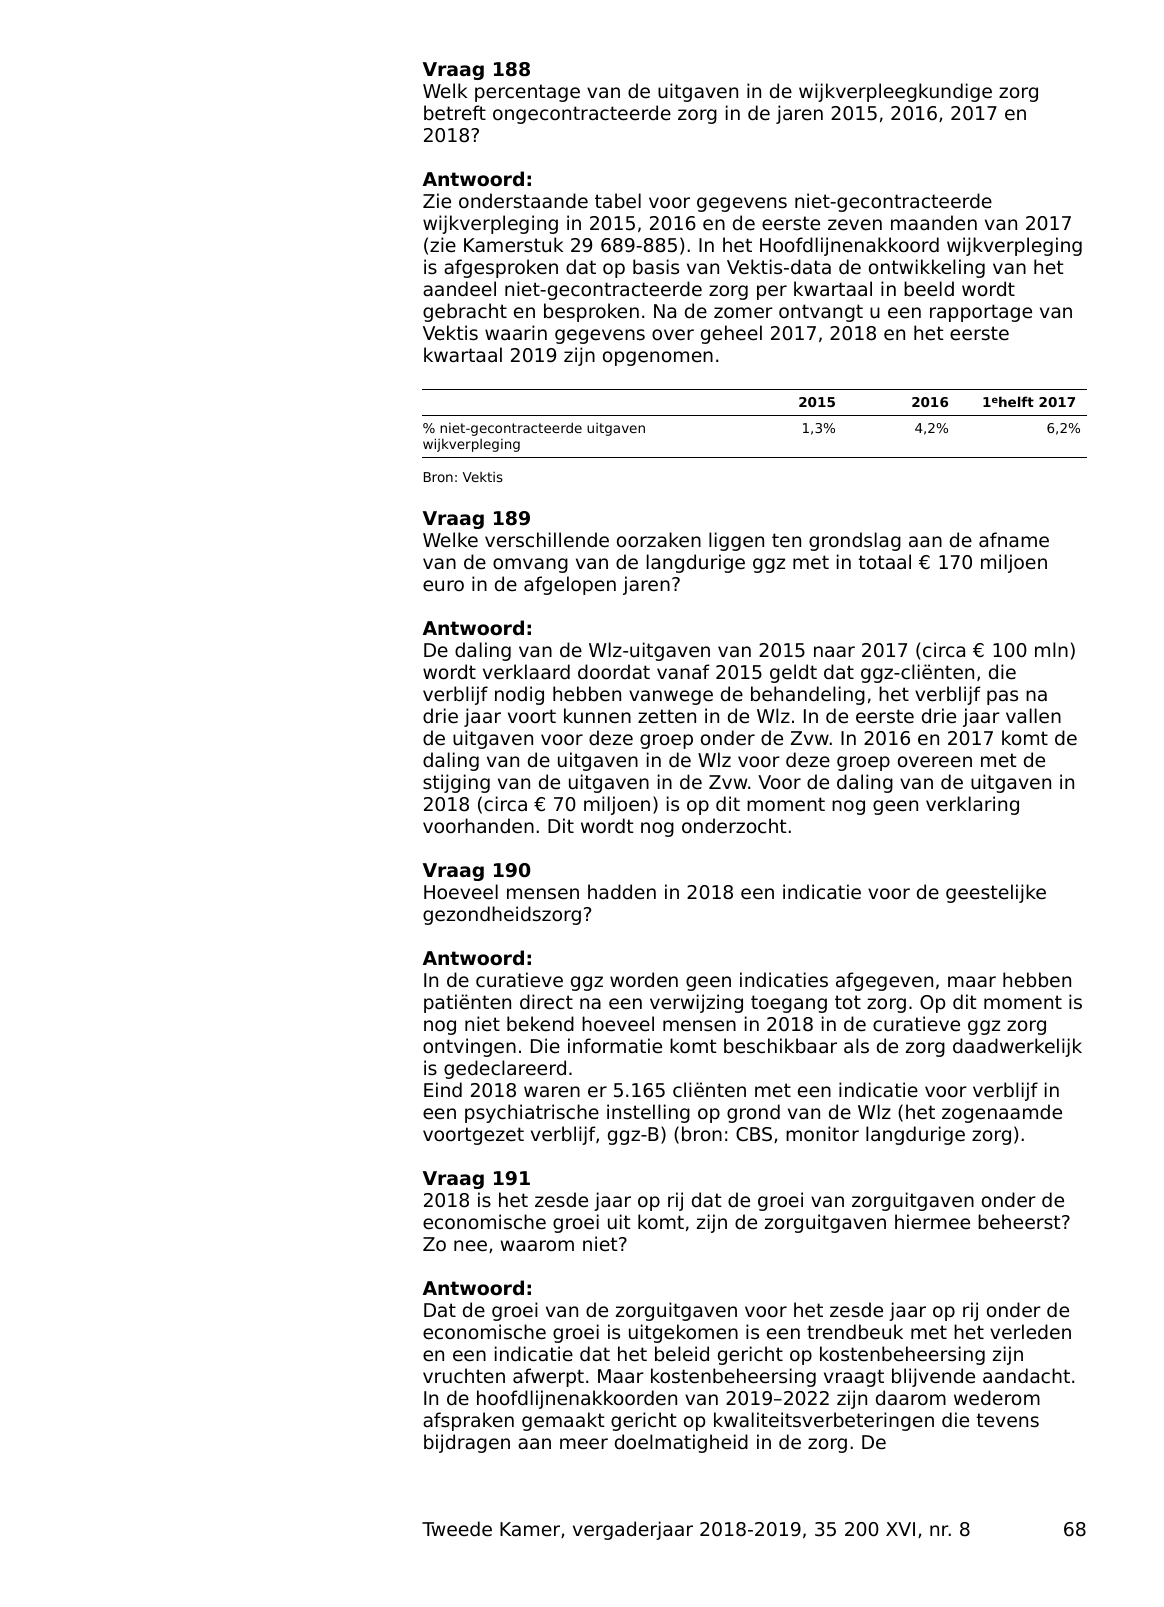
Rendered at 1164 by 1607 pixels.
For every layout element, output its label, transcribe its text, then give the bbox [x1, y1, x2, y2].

text Antwoord: [422, 169, 1087, 191]
text De daling van de Wlz-uitgaven van 2015 naar 2017 (circa € 100 mln) wordt verklaard doordat vanaf 2015 geldt dat ggz-cliënten, die verblijf nodig hebben vanwege de behandeling, het verblijf pas na drie jaar voort kunnen zetten in de Wlz. In de eerste drie jaar vallen de uitgaven voor deze groep onder de Zvw. In 2016 en 2017 komt de daling van de uitgaven in de Wlz voor deze groep overeen met de stijging van de uitgaven in de Zvw. Voor de daling van de uitgaven in 2018 (circa € 70 miljoen) is op dit moment nog geen verklaring voorhanden. Dit wordt nog onderzocht. [422, 640, 1087, 837]
text Antwoord: [422, 1278, 1087, 1300]
table_header 2016 [842, 390, 954, 415]
table_header 2015 [741, 390, 842, 415]
text Antwoord: [422, 948, 1087, 970]
table_cell 4,2% [842, 416, 954, 457]
table_header 1ehelft 2017 [955, 390, 1087, 415]
text Vraag 188 [422, 59, 1087, 81]
text Antwoord: [422, 618, 1087, 640]
text Vraag 190 [422, 860, 1087, 882]
text Zie onderstaande tabel voor gegevens niet-gecontracteerde wijkverpleging in 2015, 2016 en de eerste zeven maanden van 2017 (zie Kamerstuk 29 689-885). In het Hoofdlijnenakkoord wijkverpleging is afgesproken dat op basis van Vektis-data de ontwikkeling van het aandeel niet-gecontracteerde zorg per kwartaal in beeld wordt gebracht en besproken. Na de zomer ontvangt u een rapportage van Vektis waarin gegevens over geheel 2017, 2018 en het eerste kwartaal 2019 zijn opgenomen. [422, 191, 1087, 367]
text In de curatieve ggz worden geen indicaties afgegeven, maar hebben patiënten direct na een verwijzing toegang tot zorg. Op dit moment is nog niet bekend hoeveel mensen in 2018 in de curatieve ggz zorg ontvingen. Die informatie komt beschikbaar als de zorg daadwerkelijk is gedeclareerd. [422, 970, 1087, 1080]
table_cell Bron: Vektis [422, 458, 1087, 485]
text Vraag 191 [422, 1168, 1087, 1190]
text Dat de groei van de zorguitgaven voor het zesde jaar op rij onder de economische groei is uitgekomen is een trendbeuk met het verleden en een indicatie dat het beleid gericht op kostenbeheersing zijn vruchten afwerpt. Maar kostenbeheersing vraagt blijvende aandacht. In de hoofdlijnenakkoorden van 2019–2022 zijn daarom wederom afspraken gemaakt gericht op kwaliteitsverbeteringen die tevens bijdragen aan meer doelmatigheid in de zorg. De [422, 1300, 1087, 1454]
table_cell 6,2% [955, 416, 1087, 457]
table_cell % niet-gecontracteerde uitgaven wijkverpleging [422, 416, 741, 457]
text Welke verschillende oorzaken liggen ten grondslag aan de afname van de omvang van de langdurige ggz met in totaal € 170 miljoen euro in de afgelopen jaren? [422, 529, 1087, 596]
text Eind 2018 waren er 5.165 cliënten met een indicatie voor verblijf in een psychiatrische instelling op grond van de Wlz (het zogenaamde voortgezet verblijf, ggz-B) (bron: CBS, monitor langdurige zorg). [422, 1080, 1087, 1146]
text 2018 is het zesde jaar op rij dat de groei van zorguitgaven onder de economische groei uit komt, zijn de zorguitgaven hiermee beheerst? Zo nee, waarom niet? [422, 1190, 1087, 1256]
table_cell 1,3% [741, 416, 842, 457]
text Vraag 189 [422, 508, 1087, 529]
table_header [422, 390, 741, 415]
text Welk percentage van de uitgaven in de wijkverpleegkundige zorg betreft ongecontracteerde zorg in de jaren 2015, 2016, 2017 en 2018? [422, 81, 1087, 147]
text Hoeveel mensen hadden in 2018 een indicatie voor de geestelijke gezondheidszorg? [422, 882, 1087, 926]
